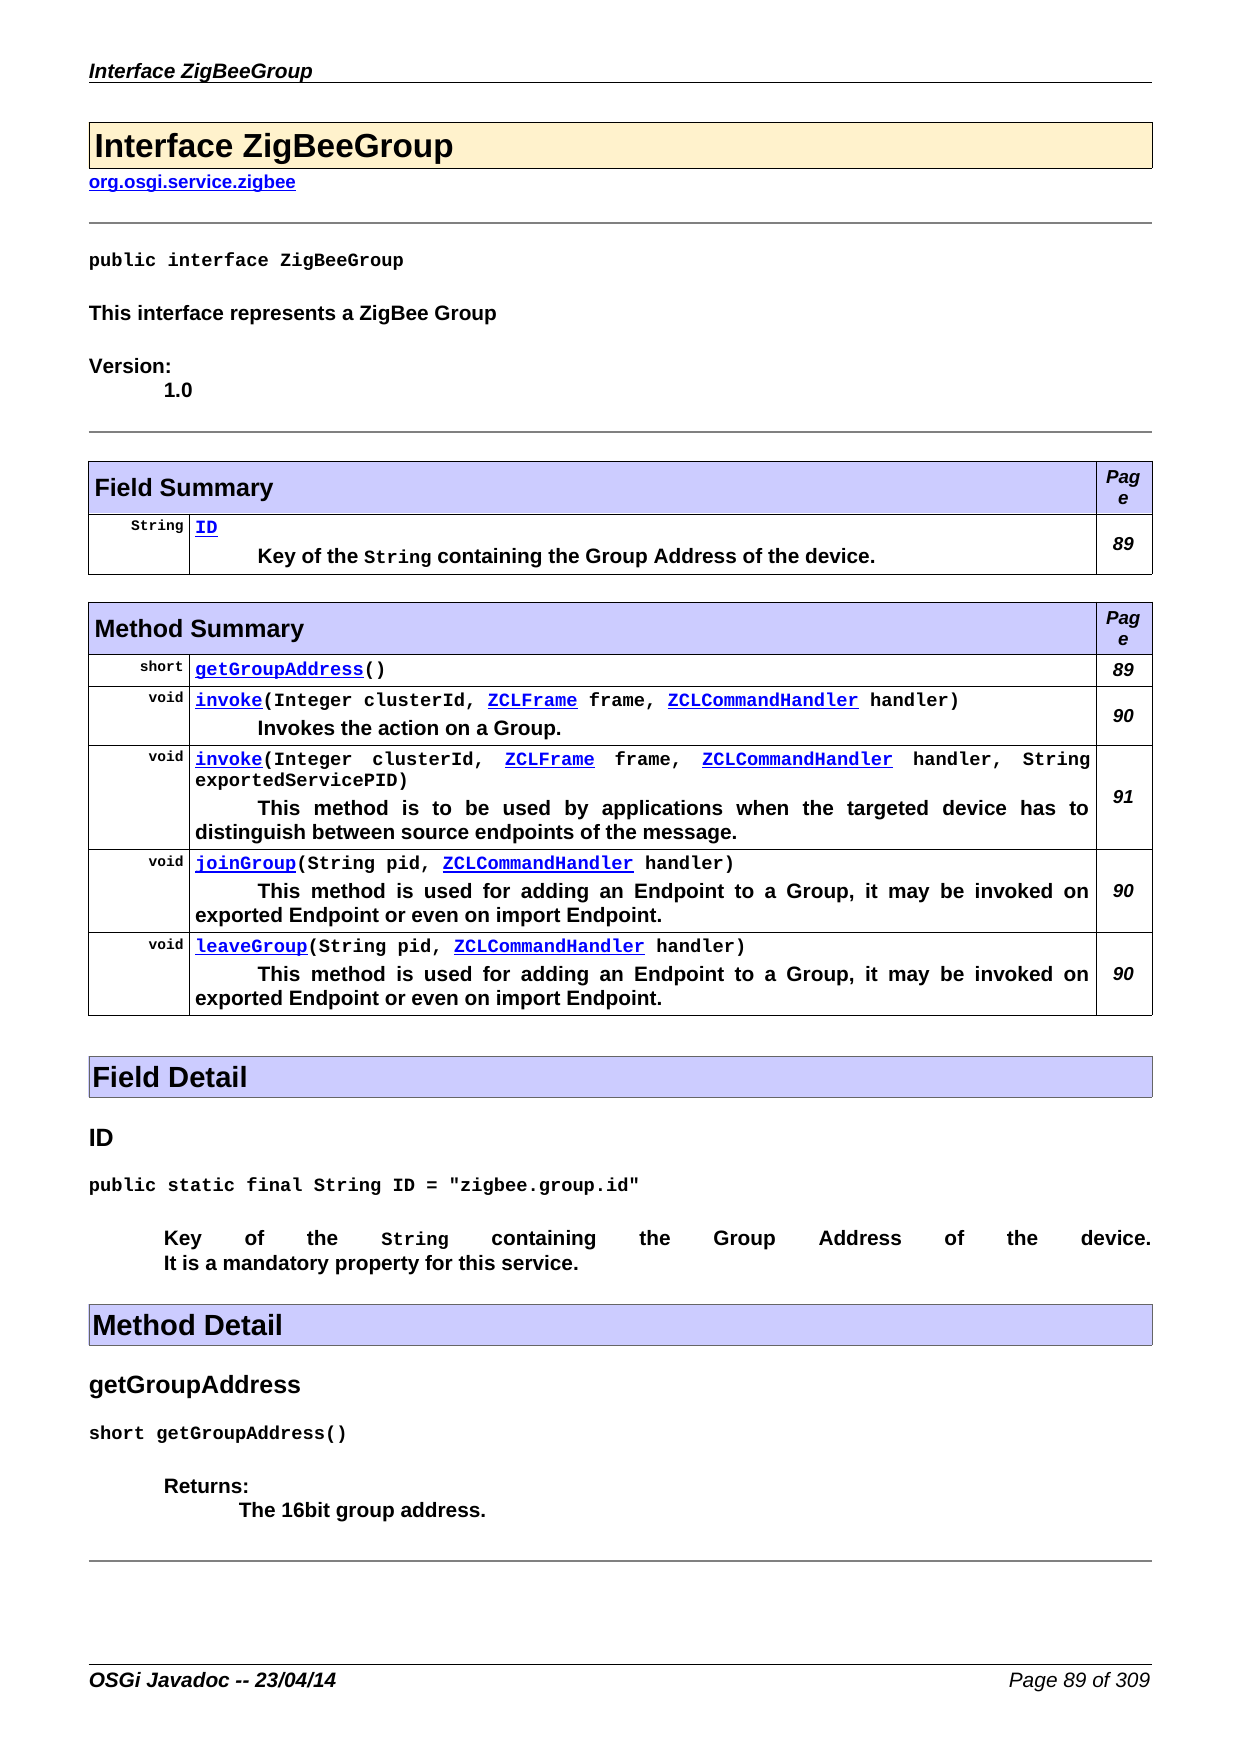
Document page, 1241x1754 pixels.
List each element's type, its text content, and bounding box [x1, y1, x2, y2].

table_cell getGroupAddress() [190, 655, 1096, 686]
table_cell invoke(Integer clusterId, ZCLFrame frame, ZCLCommandHandler handler) Invokes the action on a Group. [190, 687, 1096, 745]
text public static final String ID = "zigbee.group.id" [88, 1176, 1152, 1197]
table_cell String [89, 515, 189, 574]
table_cell invoke(Integer clusterId, ZCLFrame frame, ZCLCommandHandler handler, String exportedServicePID) This method is to be used by applications when the targeted device has to distinguish between source endpoints of the message. [190, 746, 1096, 849]
text The 16bit group address. [238, 1498, 1152, 1522]
text Key of the String containing the Group Address of the device. It is a mandatory property for this service. [163, 1226, 1152, 1275]
table_cell 90 [1097, 687, 1152, 745]
table_header Method Summary [89, 603, 1096, 654]
table_cell short [89, 655, 189, 686]
text Returns: [163, 1474, 1152, 1498]
subtitle Method Detail [90, 1305, 1152, 1345]
table_cell 89 [1097, 515, 1152, 574]
table_header Page [1097, 462, 1152, 513]
text org.osgi.service.zigbee [88, 171, 1152, 193]
table_cell 90 [1097, 850, 1152, 932]
table_header Page [1097, 603, 1152, 654]
table_cell 90 [1097, 933, 1152, 1015]
text short getGroupAddress() [88, 1423, 1152, 1445]
table_header Field Summary [89, 462, 1096, 513]
table_cell ID Key of the String containing the Group Address of the device. [190, 515, 1096, 574]
text Version: [88, 354, 1152, 378]
table_cell void [89, 933, 189, 1015]
table_cell 91 [1097, 746, 1152, 849]
table_cell void [89, 687, 189, 745]
table_cell void [89, 850, 189, 932]
subtitle ID [88, 1123, 1152, 1151]
text This interface represents a ZigBee Group [88, 301, 1152, 325]
table_cell leaveGroup(String pid, ZCLCommandHandler handler) This method is used for adding an Endpoint to a Group, it may be invoked on exported Endpoint or even on import Endpoint. [190, 933, 1096, 1015]
subtitle Field Detail [90, 1057, 1152, 1097]
subtitle getGroupAddress [88, 1371, 1152, 1399]
text 1.0 [163, 378, 1152, 402]
table_cell joinGroup(String pid, ZCLCommandHandler handler) This method is used for adding an Endpoint to a Group, it may be invoked on exported Endpoint or even on import Endpoint. [190, 850, 1096, 932]
subtitle Interface ZigBeeGroup [90, 123, 1152, 168]
text public interface ZigBeeGroup [88, 250, 1152, 272]
table_cell 89 [1097, 655, 1152, 686]
table_cell void [89, 746, 189, 849]
